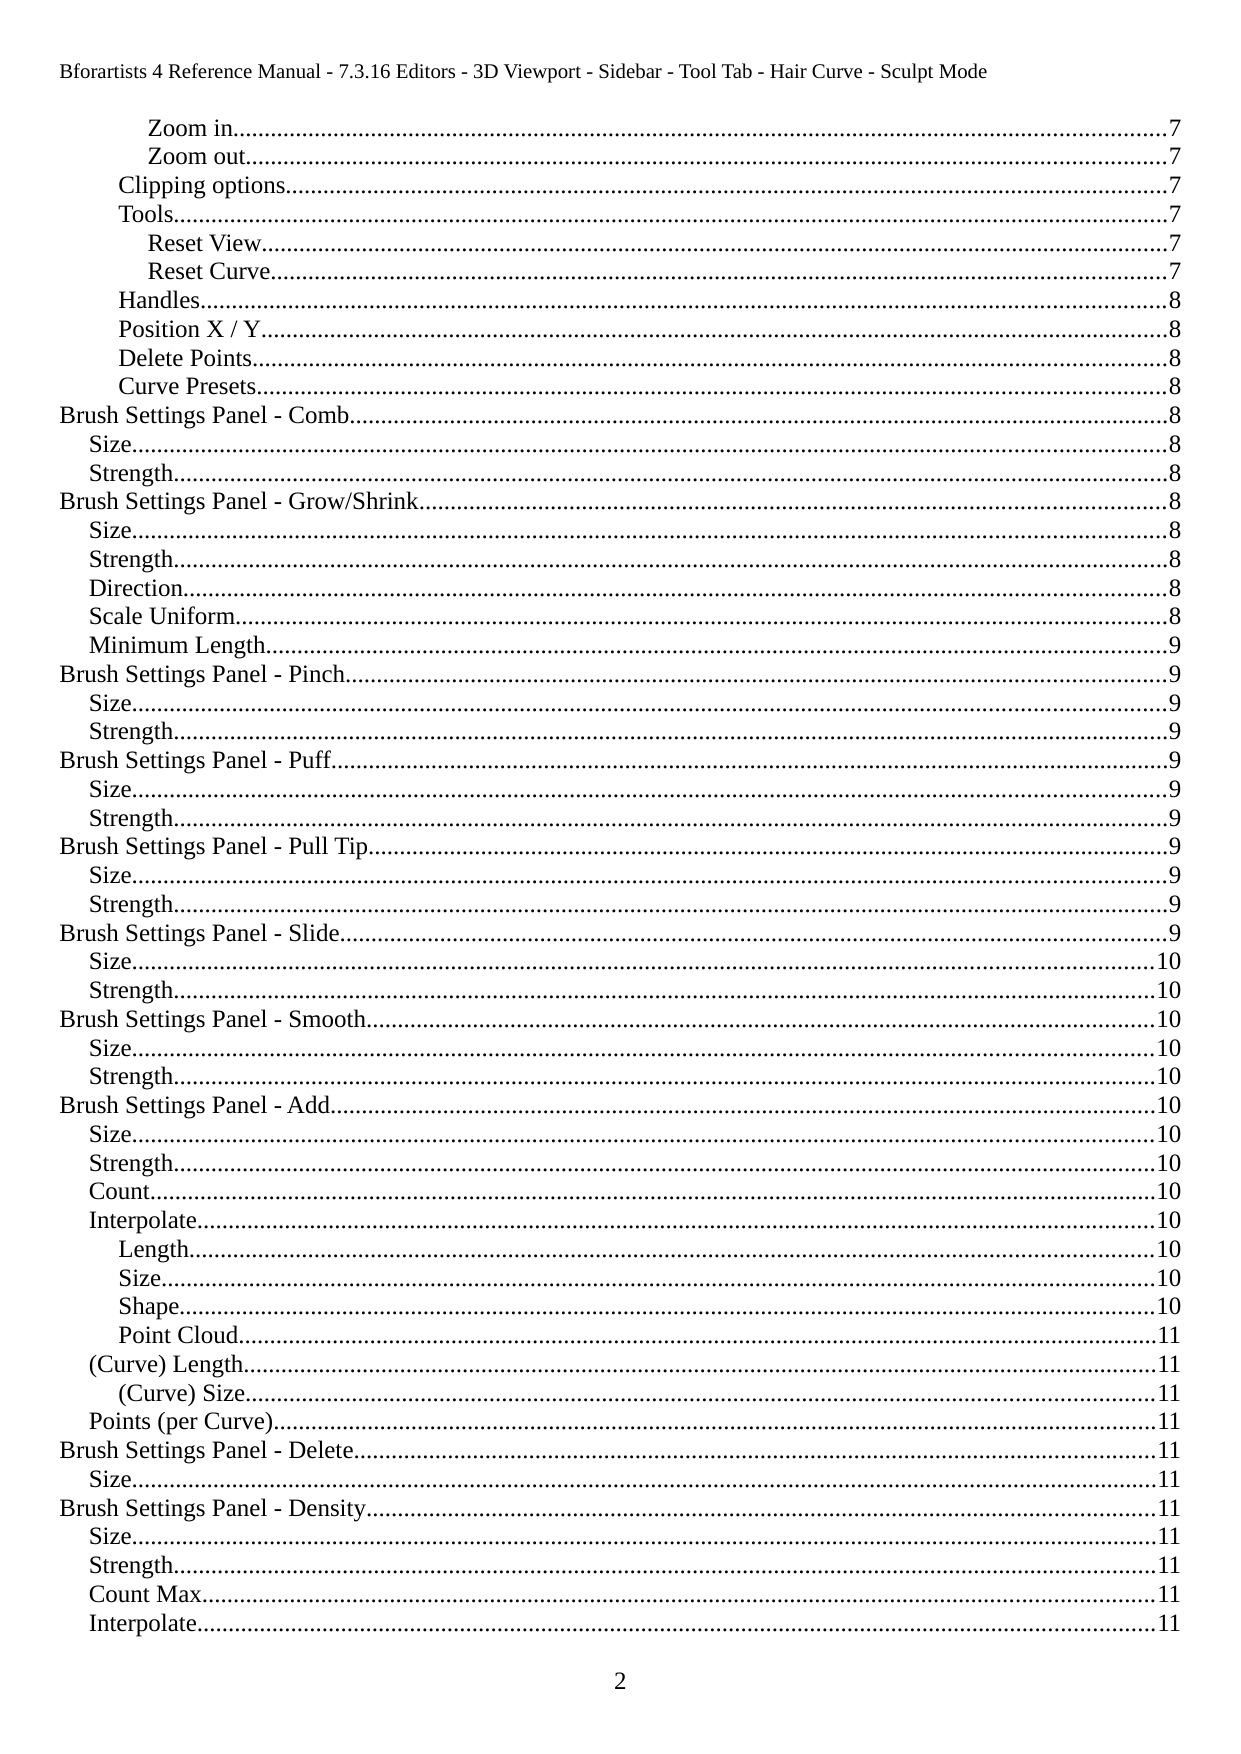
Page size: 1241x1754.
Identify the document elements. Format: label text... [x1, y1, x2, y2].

text Brush Settings Panel - Density 11 [59, 1493, 1181, 1521]
text Shape 10 [118, 1291, 1181, 1320]
text Size 9 [88, 688, 1181, 716]
text Brush Settings Panel - Pull Tip 9 [59, 831, 1181, 860]
text Size 10 [118, 1263, 1181, 1291]
text Brush Settings Panel - Delete 11 [59, 1435, 1181, 1464]
text Length 10 [118, 1234, 1181, 1263]
text Brush Settings Panel - Comb 8 [59, 400, 1181, 429]
text Zoom in 7 [147, 113, 1181, 141]
text Scale Uniform 8 [88, 601, 1181, 630]
text Strength 10 [88, 1148, 1181, 1176]
text Strength 9 [88, 803, 1181, 831]
text Size 8 [88, 515, 1181, 544]
text Interpolate 11 [88, 1608, 1181, 1636]
text Strength 8 [88, 544, 1181, 573]
text Reset Curve 7 [147, 256, 1181, 285]
text Handles 8 [118, 285, 1181, 314]
text Brush Settings Panel - Pinch 9 [59, 659, 1181, 688]
text Strength 8 [88, 458, 1181, 486]
text Size 9 [88, 774, 1181, 803]
text Brush Settings Panel - Slide 9 [59, 918, 1181, 946]
text Count 10 [88, 1176, 1181, 1205]
text Size 11 [88, 1521, 1181, 1550]
text (Curve) Length 11 [88, 1349, 1181, 1378]
text Tools 7 [118, 199, 1181, 228]
text Strength 9 [88, 716, 1181, 745]
text Zoom out 7 [147, 141, 1181, 170]
text Strength 11 [88, 1550, 1181, 1579]
text Position X / Y 8 [118, 314, 1181, 343]
text Size 8 [88, 429, 1181, 458]
text Direction 8 [88, 573, 1181, 601]
text Interpolate 10 [88, 1205, 1181, 1234]
text Size 10 [88, 946, 1181, 975]
text Clipping options 7 [118, 170, 1181, 199]
text Brush Settings Panel - Grow/Shrink 8 [59, 486, 1181, 515]
text Size 10 [88, 1119, 1181, 1148]
text Curve Presets 8 [118, 371, 1181, 400]
text Size 10 [88, 1033, 1181, 1061]
text Size 9 [88, 860, 1181, 889]
text Strength 10 [88, 1061, 1181, 1090]
text Minimum Length 9 [88, 630, 1181, 659]
text Points (per Curve) 11 [88, 1406, 1181, 1435]
text Reset View 7 [147, 228, 1181, 256]
text Strength 10 [88, 975, 1181, 1004]
text Brush Settings Panel - Smooth 10 [59, 1004, 1181, 1033]
text Size 11 [88, 1464, 1181, 1493]
text Brush Settings Panel - Add 10 [59, 1090, 1181, 1119]
text (Curve) Size 11 [118, 1378, 1181, 1406]
text Brush Settings Panel - Puff 9 [59, 745, 1181, 774]
text Point Cloud 11 [118, 1320, 1181, 1349]
text Strength 9 [88, 889, 1181, 918]
text Delete Points 8 [118, 343, 1181, 371]
text Count Max 11 [88, 1579, 1181, 1608]
